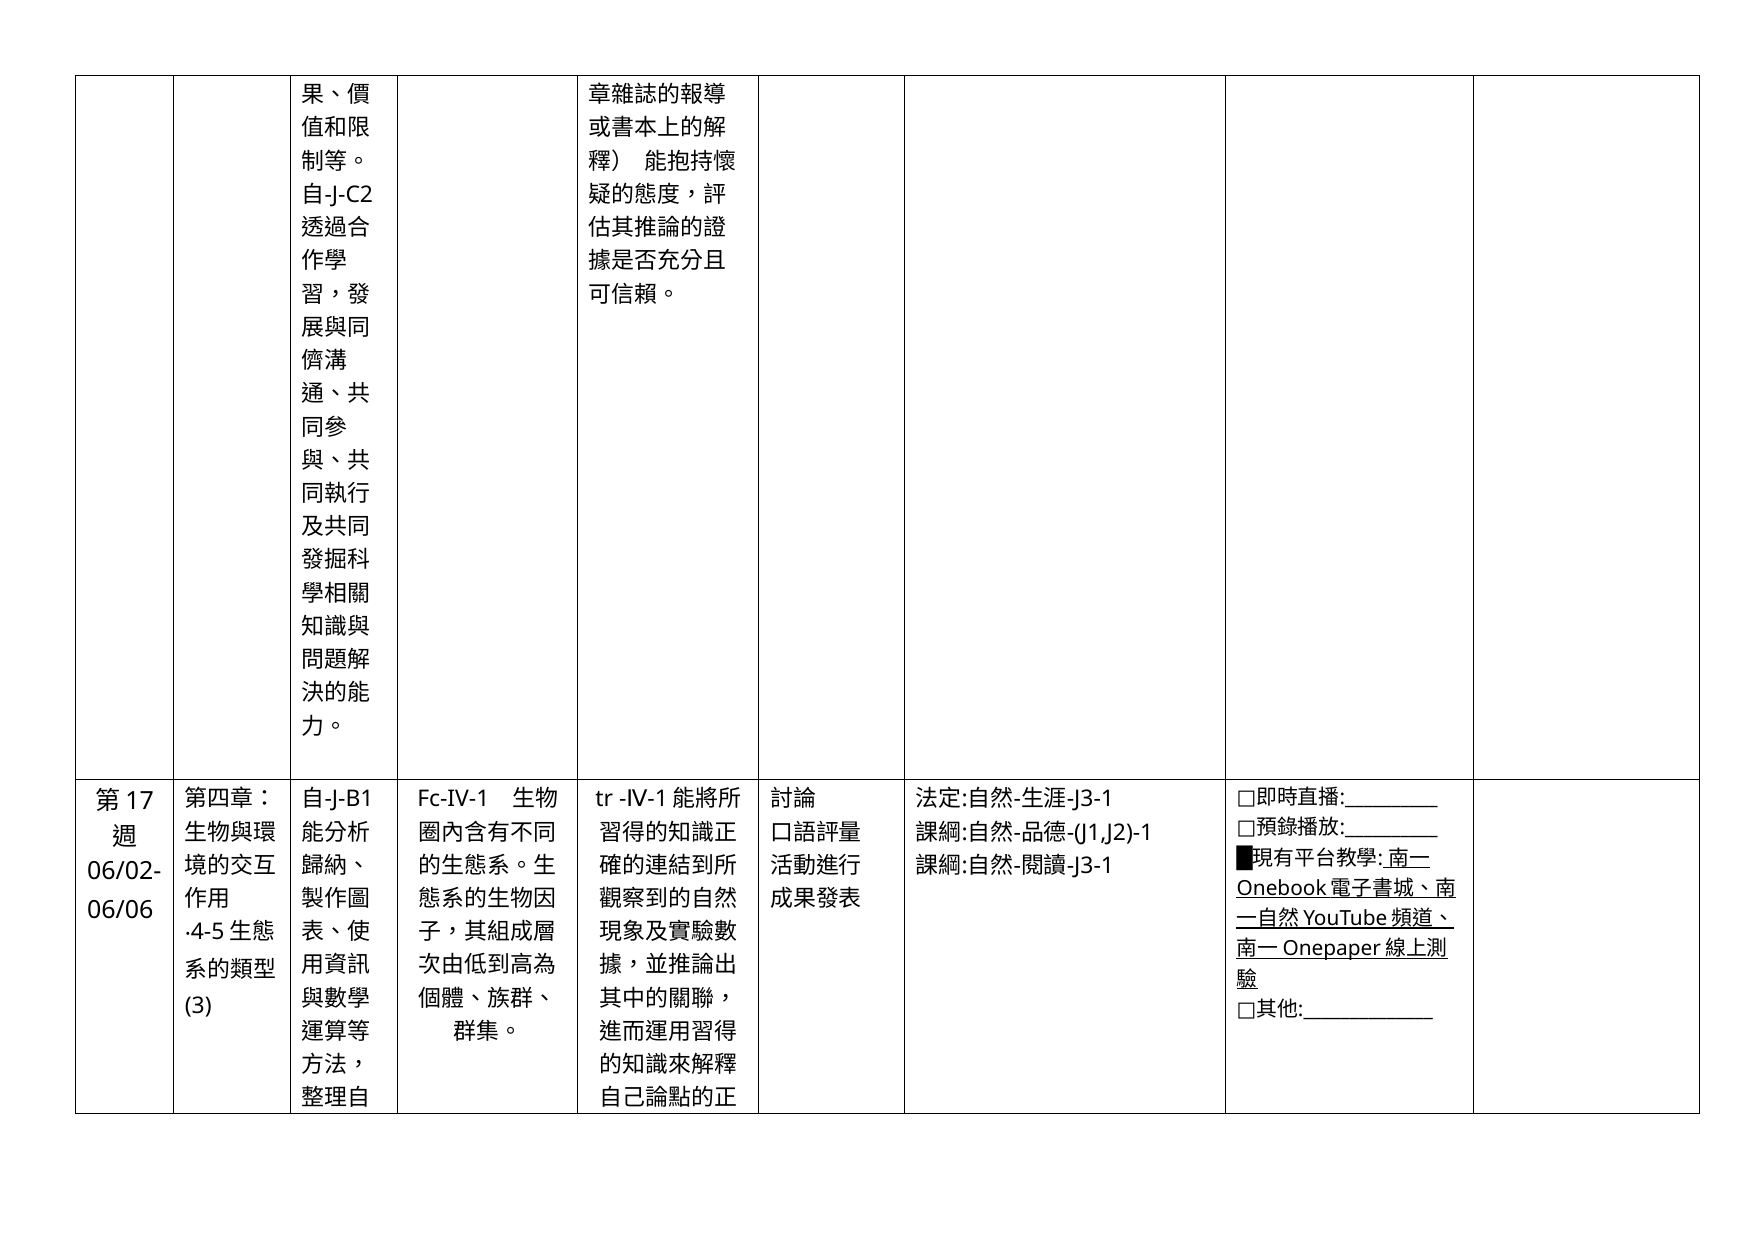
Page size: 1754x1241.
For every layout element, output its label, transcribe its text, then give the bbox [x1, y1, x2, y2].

table_cell [398, 76, 577, 779]
table_cell 討論 口語評量 活動進行 成果發表 [759, 780, 904, 1112]
table_cell 法定:自然-生涯-J3-1 課綱:自然-品德-(J1,J2)-1 課綱:自然-閱讀-J3-1 [905, 780, 1225, 1112]
table_cell [1474, 76, 1699, 779]
table_cell [1226, 76, 1473, 779]
table_cell 果、價值和限制等。 自-J-C2透過合作學習，發展與同儕溝通、共同參與、共同執行及共同發掘科學相關知識與問題解決的能力。 [291, 76, 397, 779]
table_cell 章雜誌的報導或書本上的解釋） 能抱持懷疑的態度，評估其推論的證據是否充分且可信賴。 [578, 76, 758, 779]
table_cell □即時直播:__________ □預錄播放:__________ █現有平台教學: 南一Onebook電子書城、南一自然YouTube頻道、南一Onepaper線上測驗 □其他:______________ [1226, 780, 1473, 1112]
table_cell [174, 76, 290, 779]
table_cell tr -Ⅳ-1能將所習得的知識正確的連結到所觀察到的自然現象及實驗數據，並推論出其中的關聯，進而運用習得的知識來解釋自己論點的正 [578, 780, 758, 1112]
table_cell [759, 76, 904, 779]
table_cell 自-J-B1能分析歸納、製作圖表、使用資訊與數學運算等方法，整理自 [291, 780, 397, 1112]
table_cell 第四章：生物與環境的交互作用 ‧4-5生態系的類型(3) [174, 780, 290, 1112]
table_cell [905, 76, 1225, 779]
table_cell [1474, 780, 1699, 1112]
table_cell Fc-IV-1 生物圈內含有不同的生態系。生態系的生物因子，其組成層次由低到高為個體、族群、群集。 [398, 780, 577, 1112]
table_cell 第17週 06/02-06/06 [76, 780, 173, 1112]
table_cell [76, 76, 173, 779]
